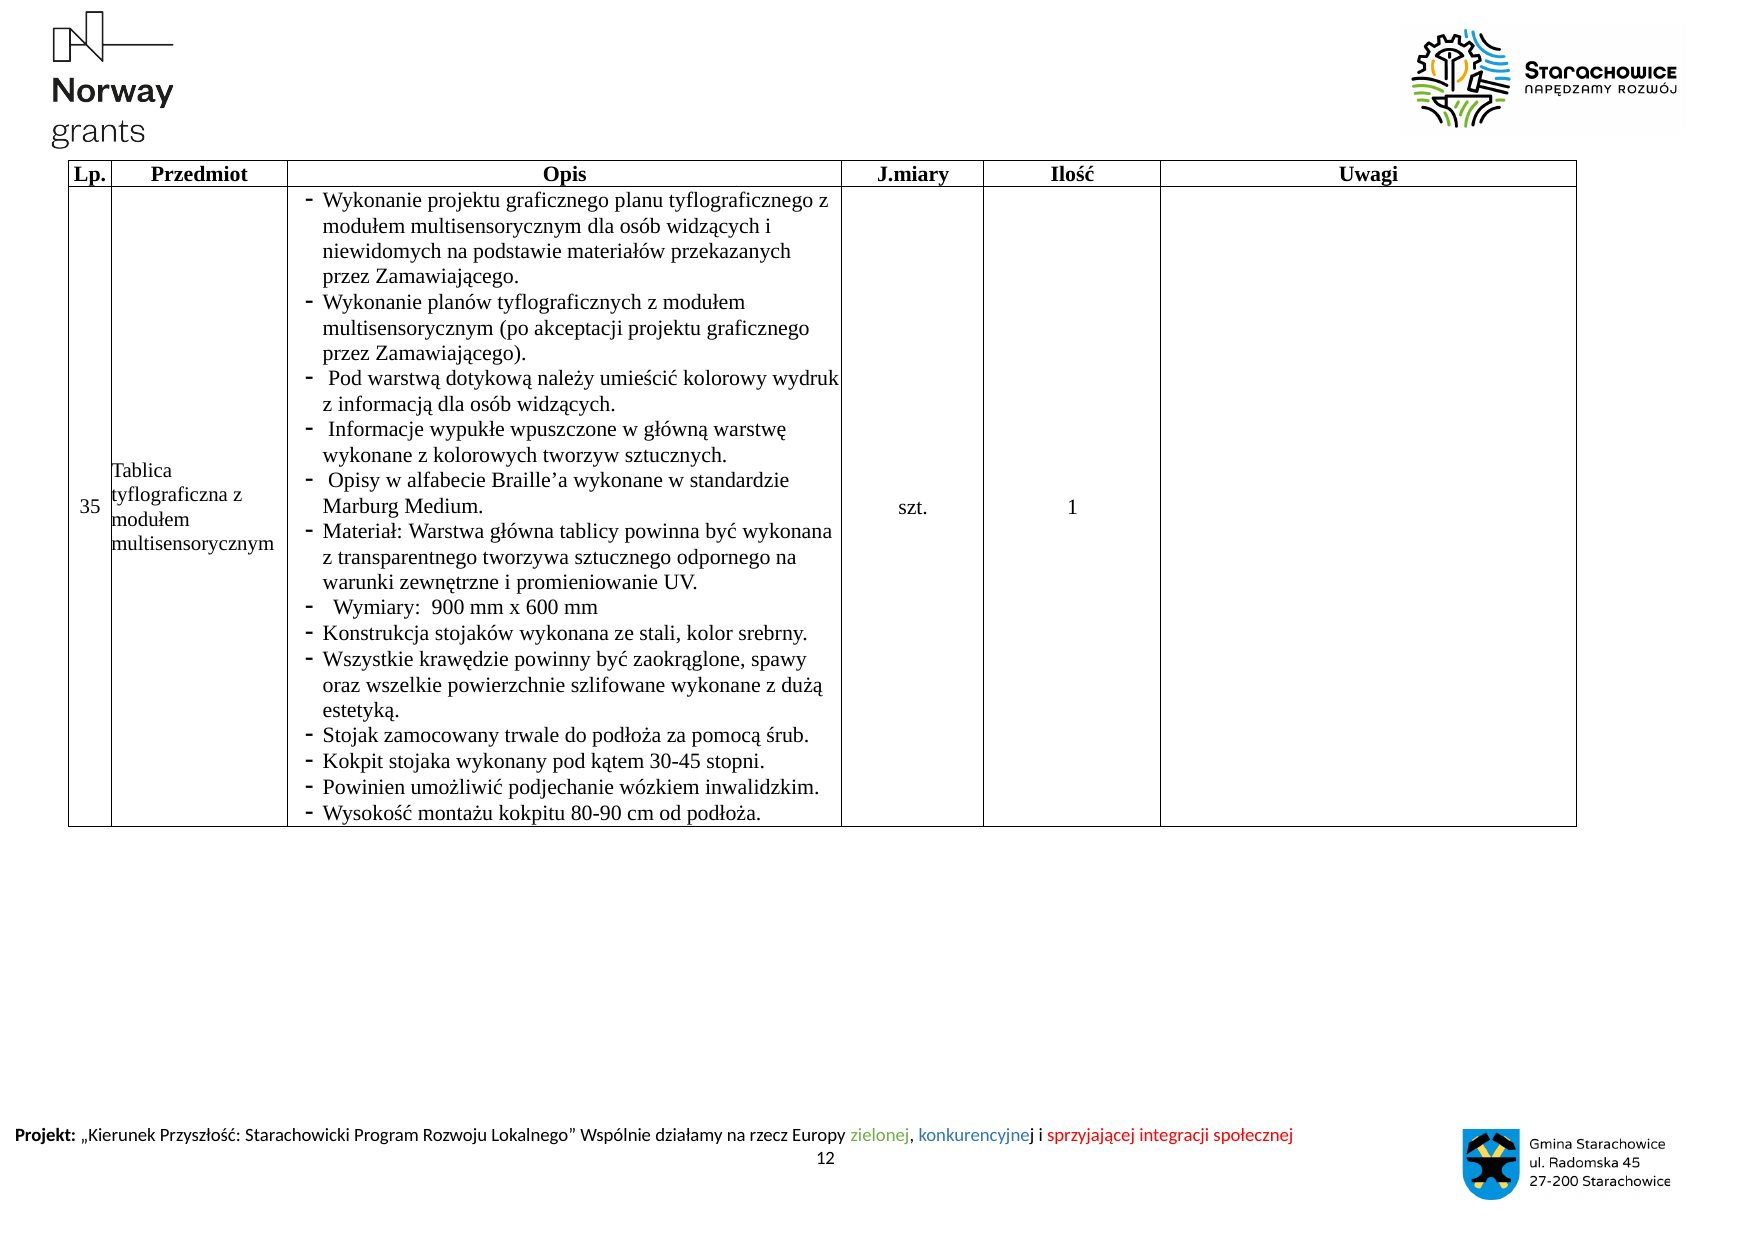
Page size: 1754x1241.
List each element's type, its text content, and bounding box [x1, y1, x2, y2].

table_cell szt. [842, 187, 983, 826]
table_header Lp. [69, 161, 111, 186]
picture [1399, 23, 1685, 135]
table_cell [1161, 187, 1576, 826]
table_cell 1 [984, 187, 1160, 826]
table_header Przedmiot [112, 161, 287, 186]
table_header Uwagi [1161, 161, 1576, 186]
picture [1467, 1134, 1516, 1188]
table_header Opis [288, 161, 841, 186]
table_header J.miary [842, 161, 983, 186]
picture [1501, 1129, 1671, 1200]
table_cell Tablica tyflograficzna z modułem multisensorycznym [112, 187, 287, 826]
picture [1456, 1129, 1482, 1200]
picture [51, 11, 174, 149]
table_cell 35 [69, 187, 111, 826]
table_header Ilość [984, 161, 1160, 186]
table_cell Wykonanie projektu graficznego planu tyflograficznego z modułem multisensorycznym dla osób widzących i niewidomych na podstawie materiałów przekazanych przez Zamawiającego. Wykonanie planów tyflograficznych z modułem multisensorycznym (po akceptacji projektu graficznego przez Zamawiającego). Pod warstwą dotykową należy umieścić kolorowy wydruk z informacją dla osób widzących. Informacje wypukłe wpuszczone w główną warstwę wykonane z kolorowych tworzyw sztucznych. Opisy w alfabecie Braille’a wykonane w standardzie Marburg Medium. Materiał: Warstwa główna tablicy powinna być wykonana z transparentnego tworzywa sztucznego odpornego na warunki zewnętrzne i promieniowanie UV. Wymiary: 900 mm x 600 mm Konstrukcja stojaków wykonana ze stali, kolor srebrny. Wszystkie krawędzie powinny być zaokrąglone, spawy oraz wszelkie powierzchnie szlifowane wykonane z dużą estetyką. Stojak zamocowany trwale do podłoża za pomocą śrub. Kokpit stojaka wykonany pod kątem 30-45 stopni. Powinien umożliwić podjechanie wózkiem inwalidzkim. Wysokość montażu kokpitu 80-90 cm od podłoża. [288, 187, 841, 826]
